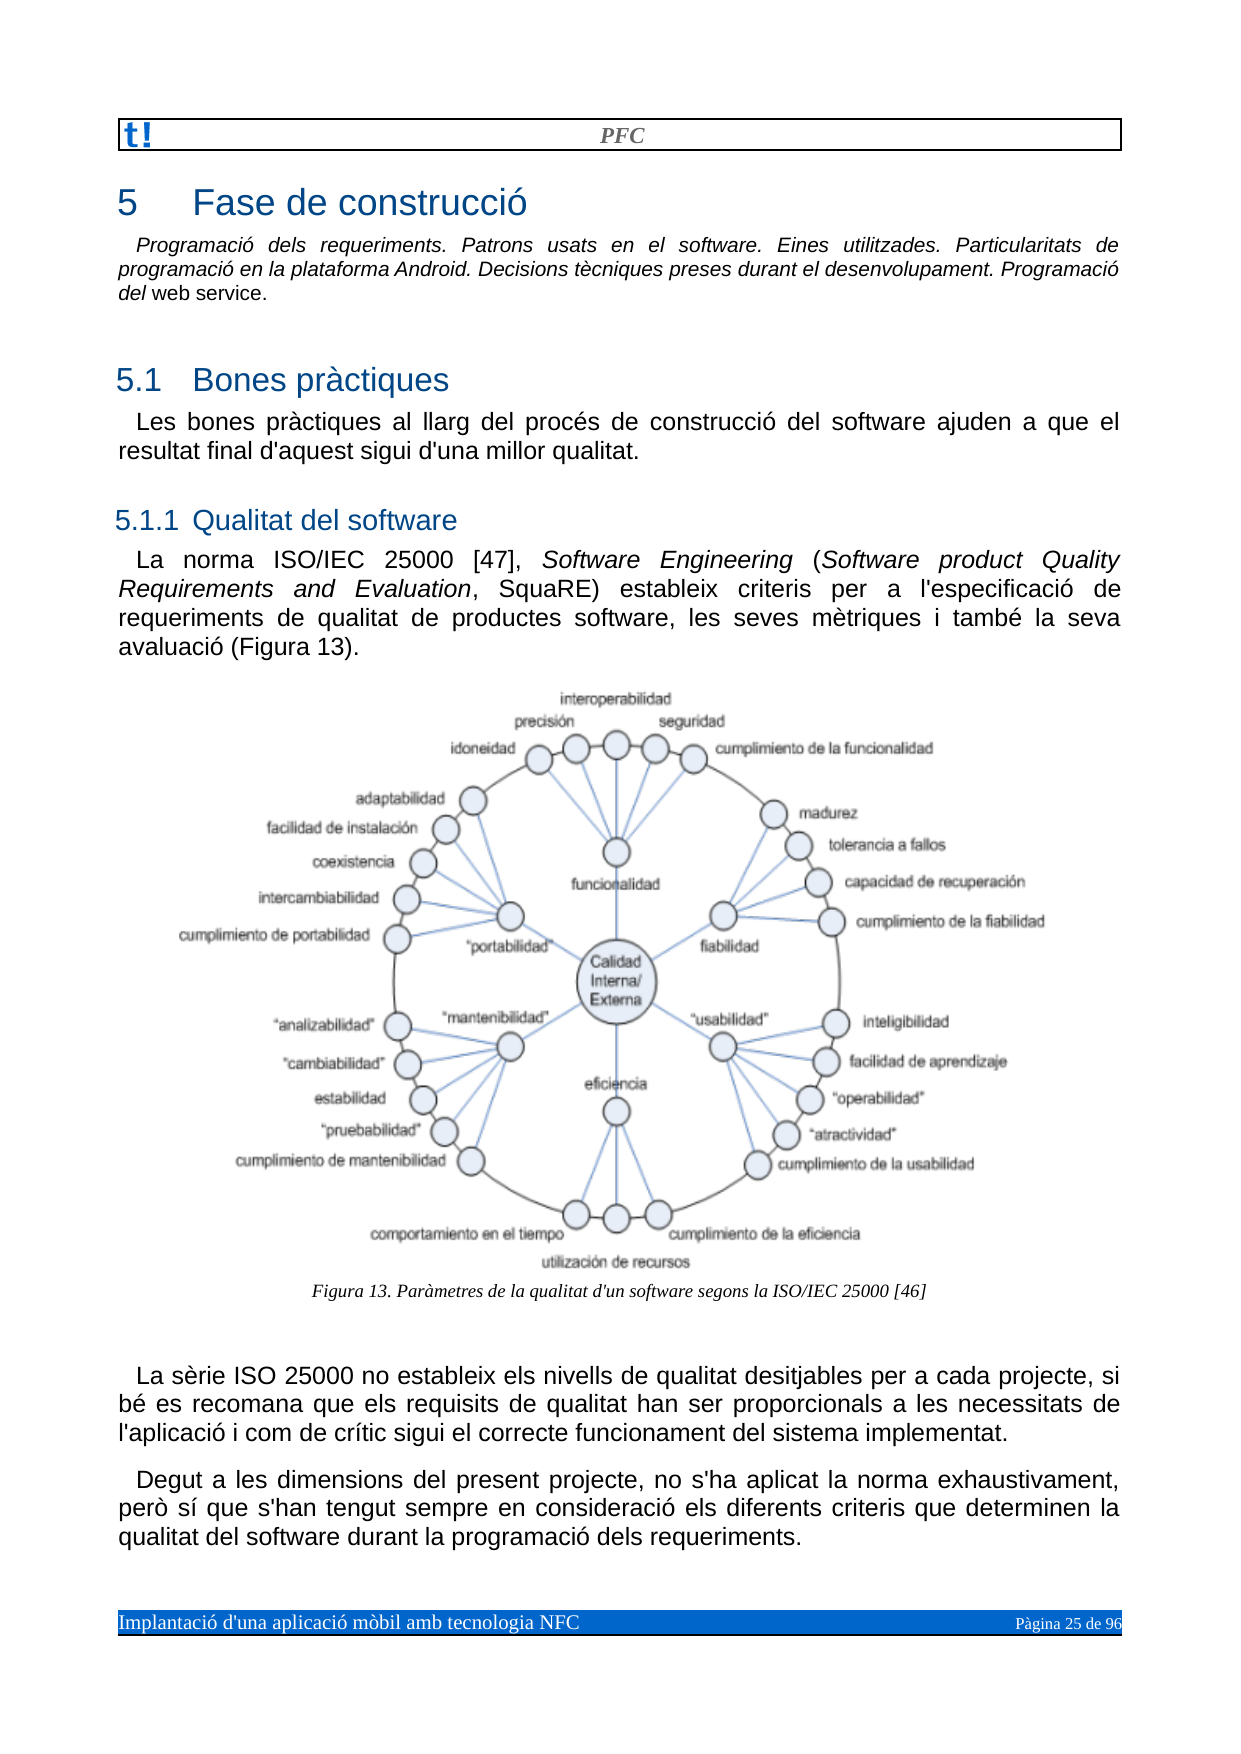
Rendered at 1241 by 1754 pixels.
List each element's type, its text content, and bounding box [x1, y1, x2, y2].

subtitle Qualitat del software [106, 503, 1122, 537]
text Degut a les dimensions del present projecte, no s'ha aplicat la norma exhaustivament, però sí que s'han tengut sempre en consideració els diferents criteris que determinen la qualitat del software durant la programació dels requeriments. [118, 1464, 1122, 1551]
subtitle Fase de construcció [106, 181, 1122, 224]
text La norma ISO/IEC 25000 [47], Software Engineering (Software product Quality Requirements and Evaluation, SquaRE) estableix criteris per a l'especificació de requeriments de qualitat de productes software, les seves mètriques i també la seva avaluació (Figura 13). [118, 545, 1122, 660]
picture [123, 121, 151, 148]
picture [167, 681, 1074, 1280]
text La sèrie ISO 25000 no estableix els nivells de qualitat desitjables per a cada projecte, si bé es recomana que els requisits de qualitat han ser proporcionals a les necessitats de l'aplicació i com de crític sigui el correcte funcionament del sistema implementat. [118, 1361, 1122, 1447]
text Les bones pràctiques al llarg del procés de construcció del software ajuden a que el resultat final d'aquest sigui d'una millor qualitat. [118, 407, 1122, 464]
text Programació dels requeriments. Patrons usats en el software. Eines utilitzades. Particularitats de programació en la plataforma Android. Decisions tècniques preses durant el desenvolupament. Programació del web service. [118, 232, 1122, 304]
subtitle Bones pràctiques [106, 360, 1122, 398]
text Figura 13. Paràmetres de la qualitat d'un software segons la ISO/IEC 25000 [46] [167, 1280, 1073, 1301]
